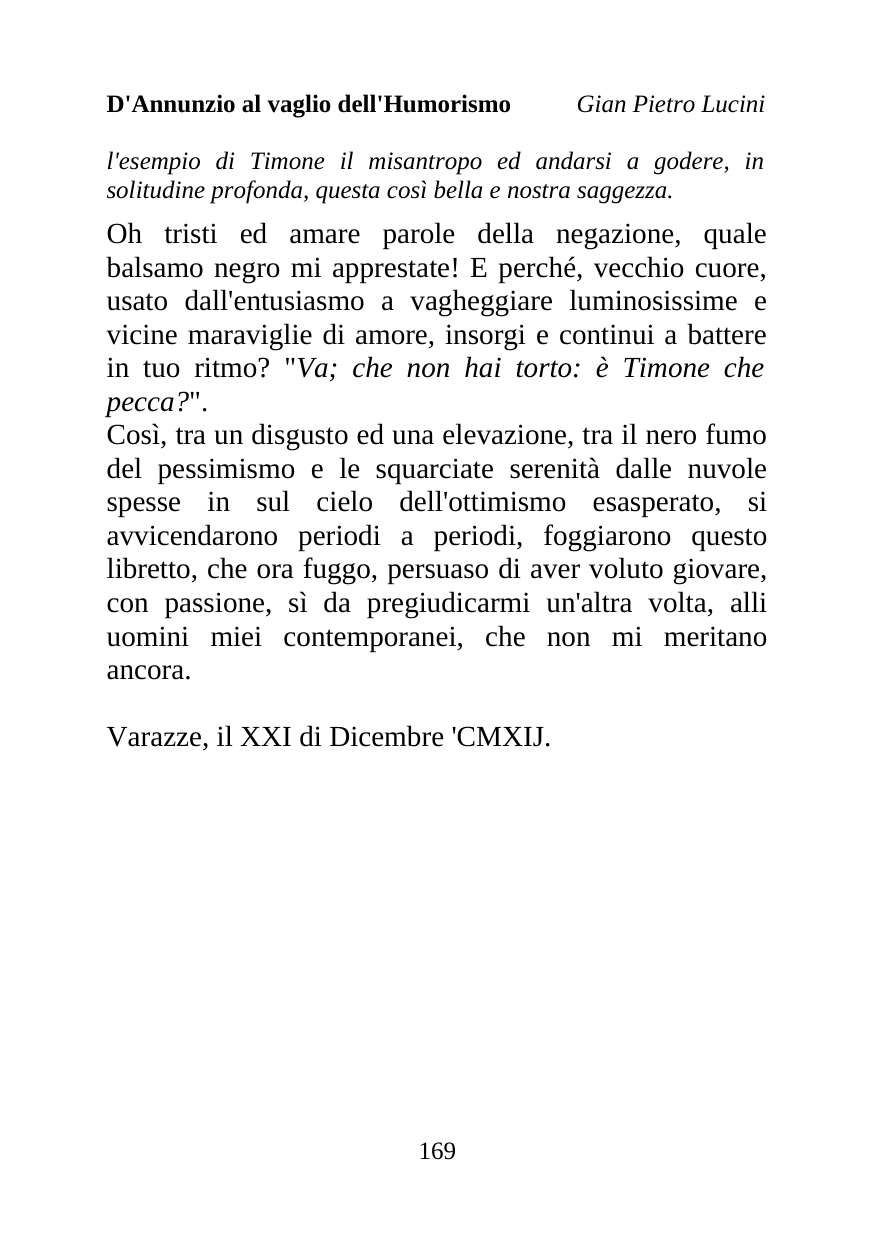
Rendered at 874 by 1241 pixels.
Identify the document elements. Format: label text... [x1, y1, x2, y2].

text Oh tristi ed amare parole della negazione, quale balsamo negro mi apprestate! E perché, vecchio cuore, usato dall'entusiasmo a vagheggiare luminosissime e vicine maraviglie di amore, insorgi e continui a battere in tuo ritmo? "Va; che non hai torto: è Timone che pecca?". [106, 216, 768, 417]
text Così, tra un disgusto ed una elevazione, tra il nero fumo del pessimismo e le squarciate serenità dalle nuvole spesse in sul cielo dell'ottimismo esasperato, si avvicendarono periodi a periodi, foggiarono questo libretto, che ora fuggo, persuaso di aver voluto giovare, con passione, sì da pregiudicarmi un'altra volta, alli uomini miei contemporanei, che non mi meritano ancora. [106, 417, 768, 686]
text Varazze, il XXI di Dicembre 'CMXIJ. [106, 719, 768, 753]
text l'esempio di Timone il misantropo ed andarsi a godere, in solitudine profonda, questa così bella e nostra saggezza. [106, 146, 768, 204]
